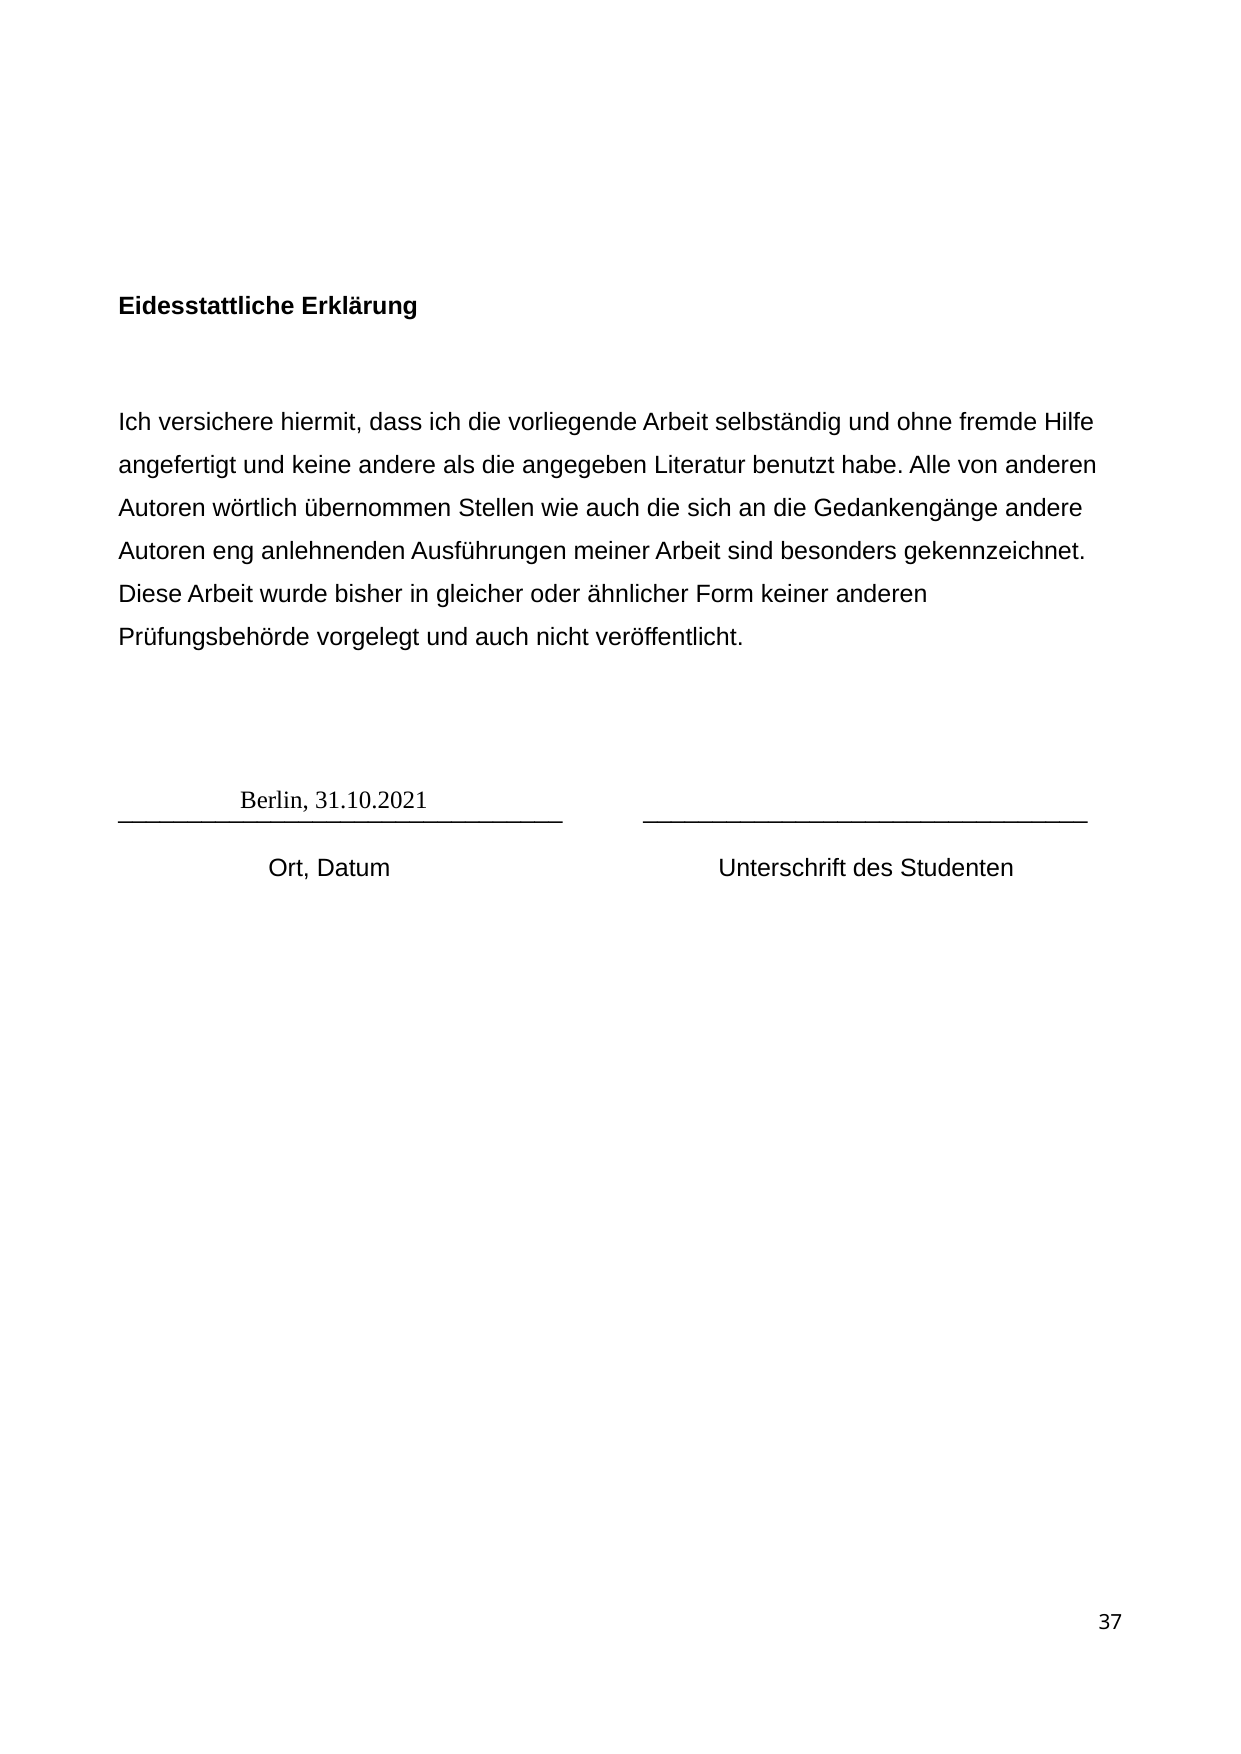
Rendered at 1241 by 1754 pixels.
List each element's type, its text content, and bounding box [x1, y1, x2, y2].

text Ort, Datum Unterschrift des Studenten [118, 853, 1122, 882]
text ________________________________ ________________________________ [118, 795, 1122, 824]
text Eidesstattliche Erklärung [118, 291, 1122, 320]
text Ich versichere hiermit, dass ich die vorliegende Arbeit selbständig und ohne fremde Hilfe angefertigt und keine andere als die angegeben Literatur benutzt habe. Alle von anderen Autoren wörtlich übernommen Stellen wie auch die sich an die Gedankengänge andere Autoren eng anlehnenden Ausführungen meiner Arbeit sind besonders gekennzeichnet. Diese Arbeit wurde bisher in gleicher oder ähnlicher Form keiner anderen Prüfungsbehörde vorgelegt und auch nicht veröffentlicht. [118, 407, 1122, 651]
